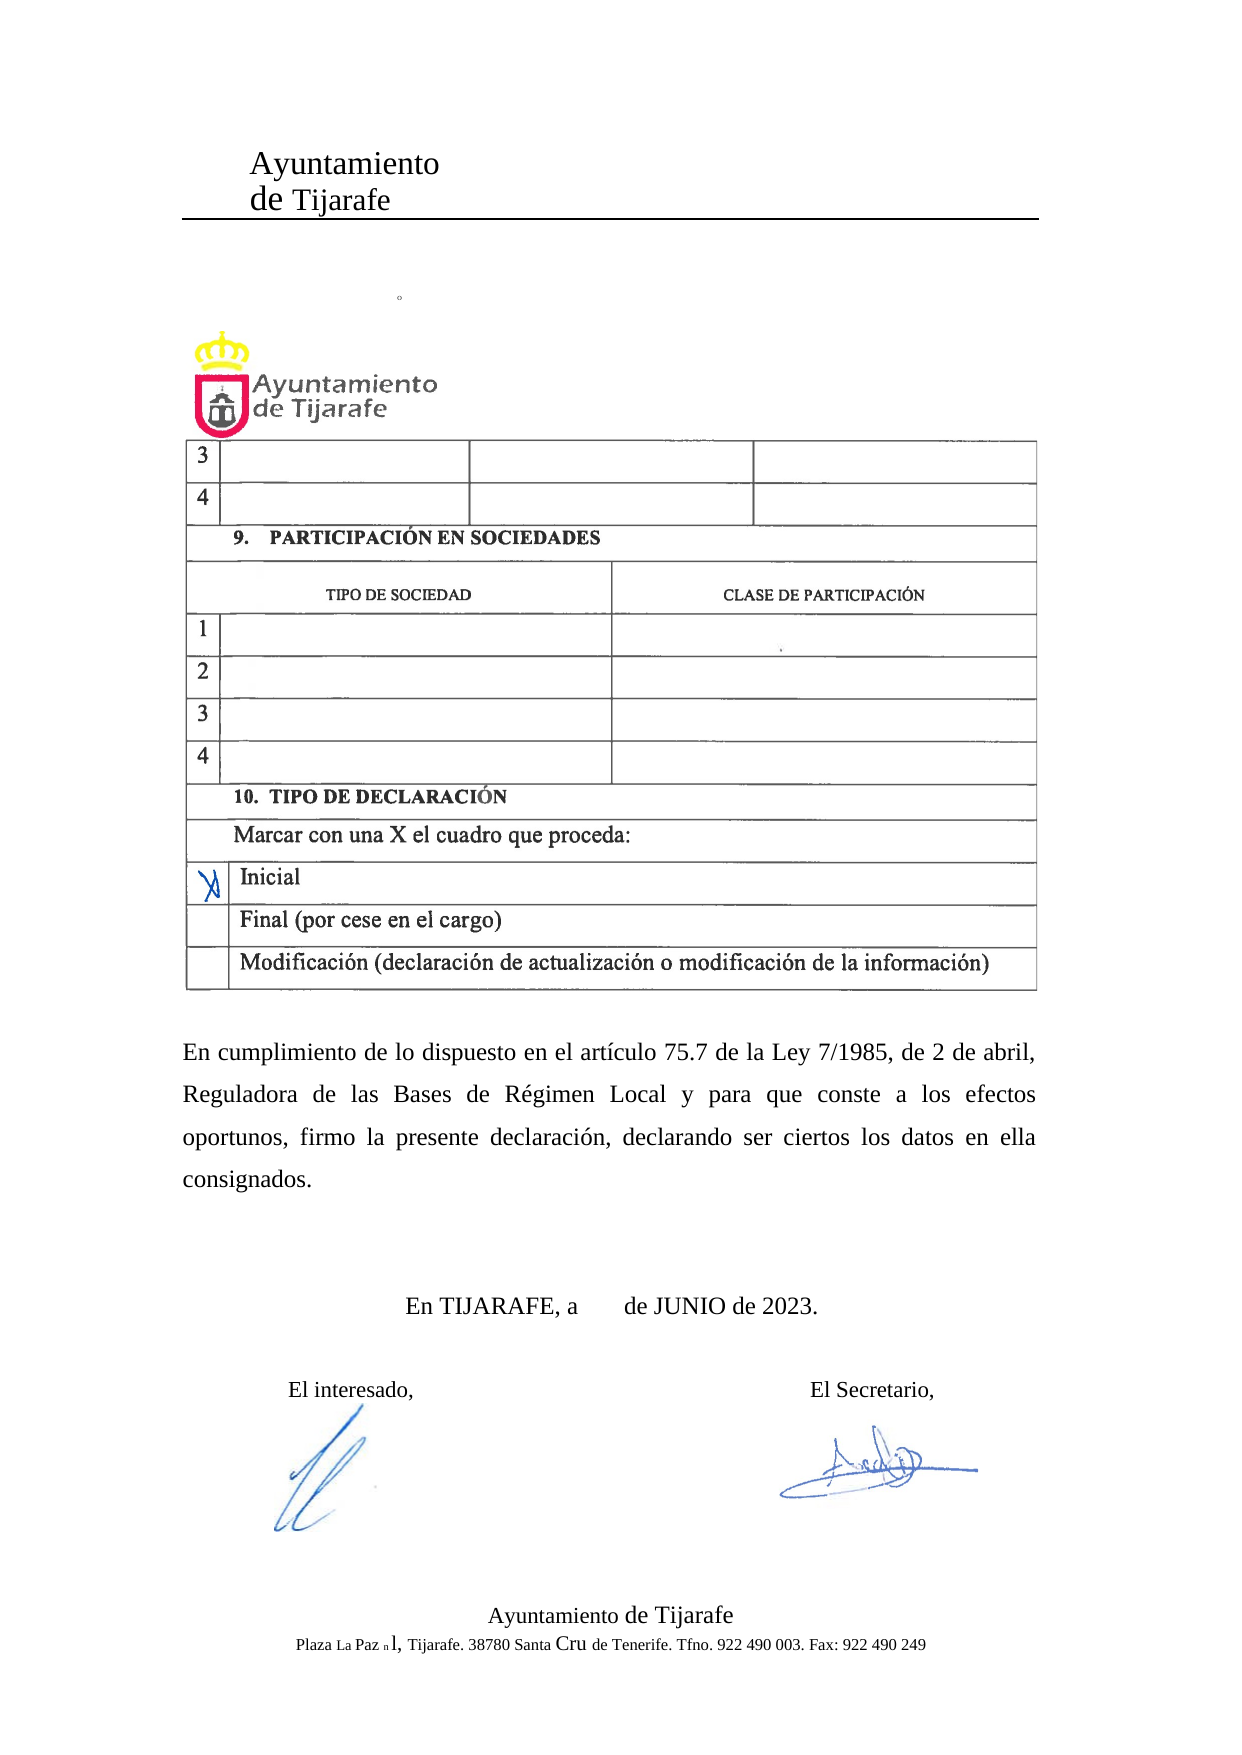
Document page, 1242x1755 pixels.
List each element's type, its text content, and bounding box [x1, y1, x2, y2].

text En TIJARAFE, a de JUNIO de 2023. [182, 1291, 1036, 1320]
text O [397, 295, 1036, 307]
text En cumplimiento de lo dispuesto en el artículo 75.7 de la Ley 7/1985, de 2 de abril, Reguladora de las Bases de Régimen Local y para que conste a los efectos oportunos, firmo la presente declaración, declarando ser ciertos los datos en ella consignados. [182, 1037, 1037, 1193]
text El interesado, El Secretario, [182, 1376, 1036, 1402]
